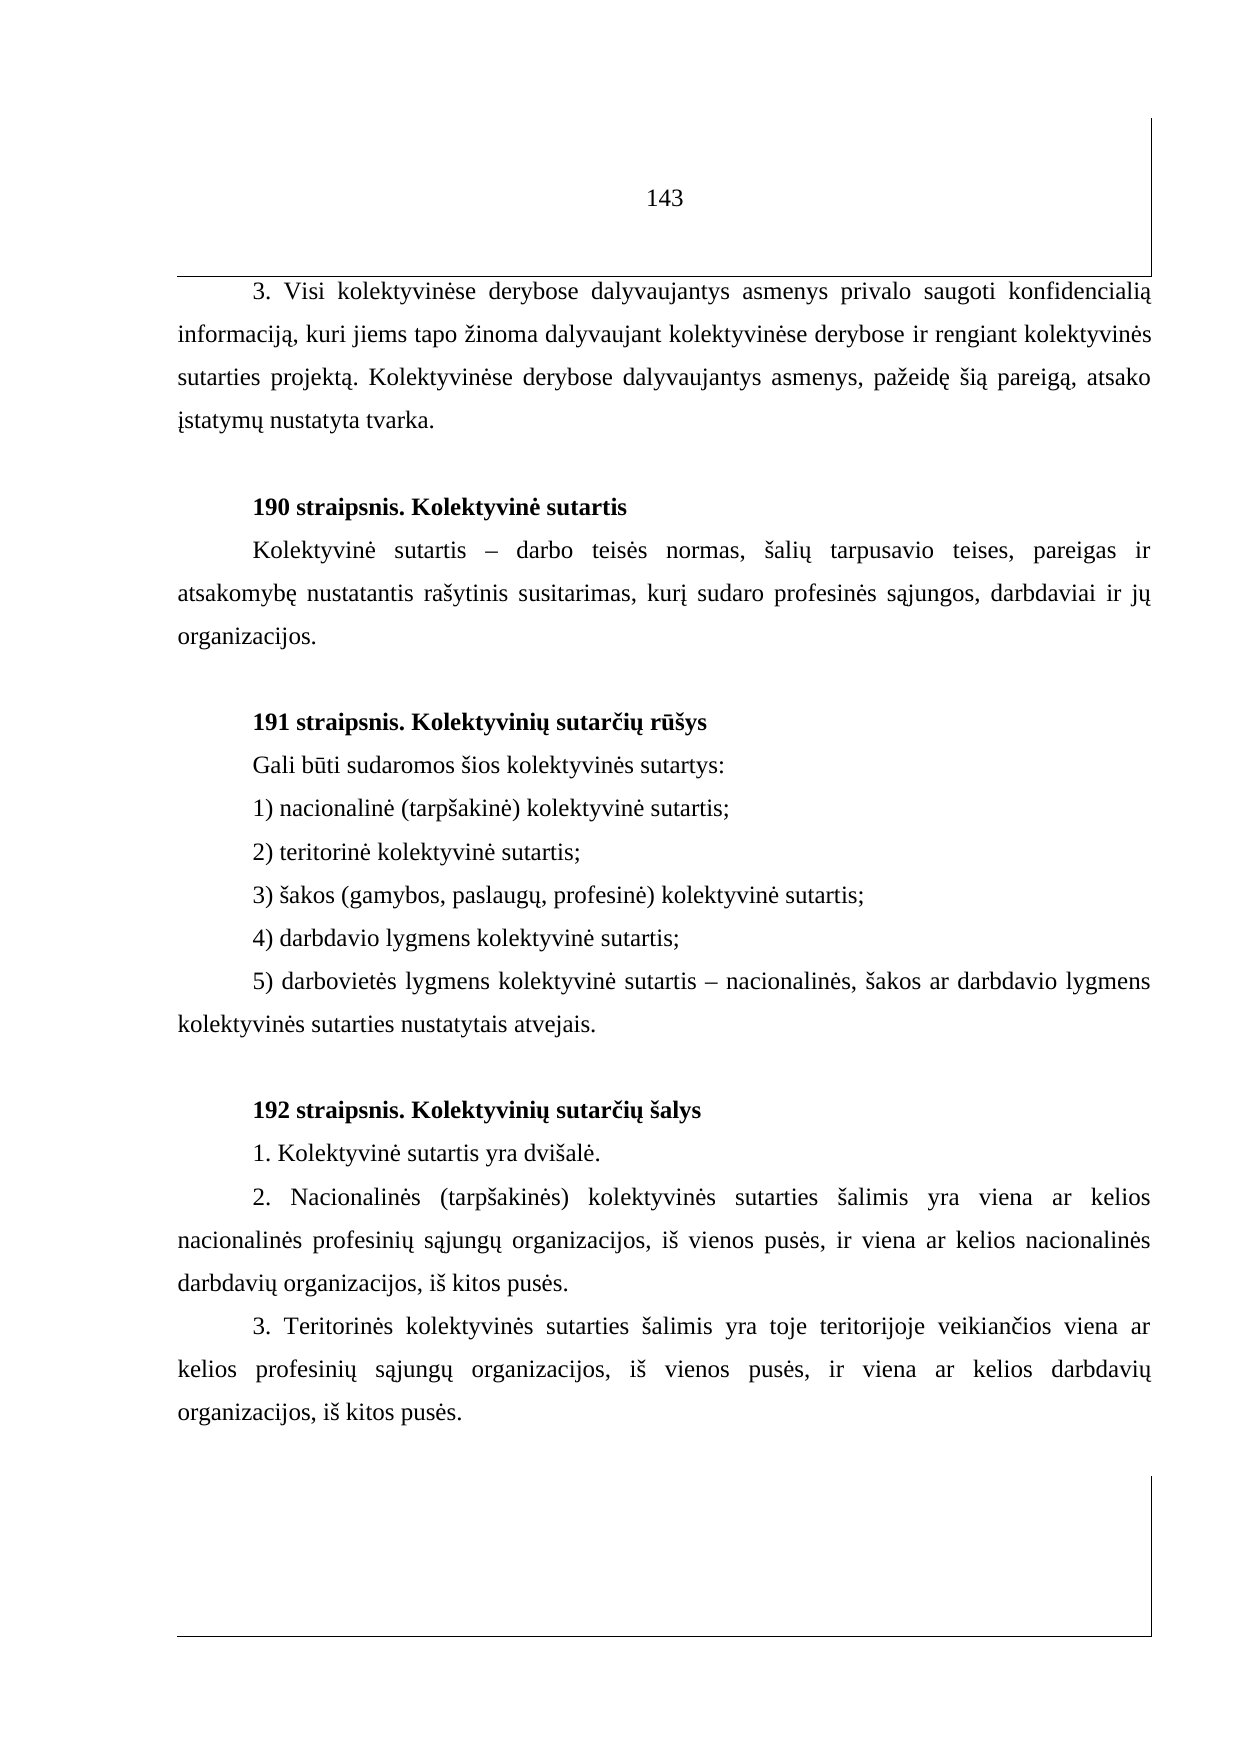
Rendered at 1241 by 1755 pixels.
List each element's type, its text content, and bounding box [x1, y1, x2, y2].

subtitle 190 straipsnis. Kolektyvinė sutartis [177, 492, 1152, 520]
text 4) darbdavio lygmens kolektyvinė sutartis; [177, 923, 1152, 952]
text 5) darbovietės lygmens kolektyvinė sutartis – nacionalinės, šakos ar darbdavio lygmens kolektyvinės sutarties nustatytais atvejais. [177, 966, 1152, 1038]
text Gali būti sudaromos šios kolektyvinės sutartys: [177, 750, 1152, 779]
text 3) šakos (gamybos, paslaugų, profesinė) kolektyvinė sutartis; [177, 880, 1152, 908]
text 1. Kolektyvinė sutartis yra dvišalė. [177, 1138, 1152, 1167]
text 2. Nacionalinės (tarpšakinės) kolektyvinės sutarties šalimis yra viena ar kelios nacionalinės profesinių sąjungų organizacijos, iš vienos pusės, ir viena ar kelios nacionalinės darbdavių organizacijos, iš kitos pusės. [177, 1182, 1152, 1297]
text 191 straipsnis. Kolektyvinių sutarčių rūšys [177, 707, 1152, 736]
subtitle 192 straipsnis. Kolektyvinių sutarčių šalys [177, 1095, 1152, 1124]
text 3. Visi kolektyvinėse derybose dalyvaujantys asmenys privalo saugoti konfidencialią informaciją, kuri jiems tapo žinoma dalyvaujant kolektyvinėse derybose ir rengiant kolektyvinės sutarties projektą. Kolektyvinėse derybose dalyvaujantys asmenys, pažeidę šią pareigą, atsako įstatymų nustatyta tvarka. [177, 276, 1152, 434]
text 2) teritorinė kolektyvinė sutartis; [177, 837, 1152, 865]
text 3. Teritorinės kolektyvinės sutarties šalimis yra toje teritorijoje veikiančios viena ar kelios profesinių sąjungų organizacijos, iš vienos pusės, ir viena ar kelios darbdavių organizacijos, iš kitos pusės. [177, 1311, 1152, 1426]
text 1) nacionalinė (tarpšakinė) kolektyvinė sutartis; [177, 793, 1152, 822]
text Kolektyvinė sutartis – darbo teisės normas, šalių tarpusavio teises, pareigas ir atsakomybę nustatantis rašytinis susitarimas, kurį sudaro profesinės sąjungos, darbdaviai ir jų organizacijos. [177, 535, 1152, 650]
